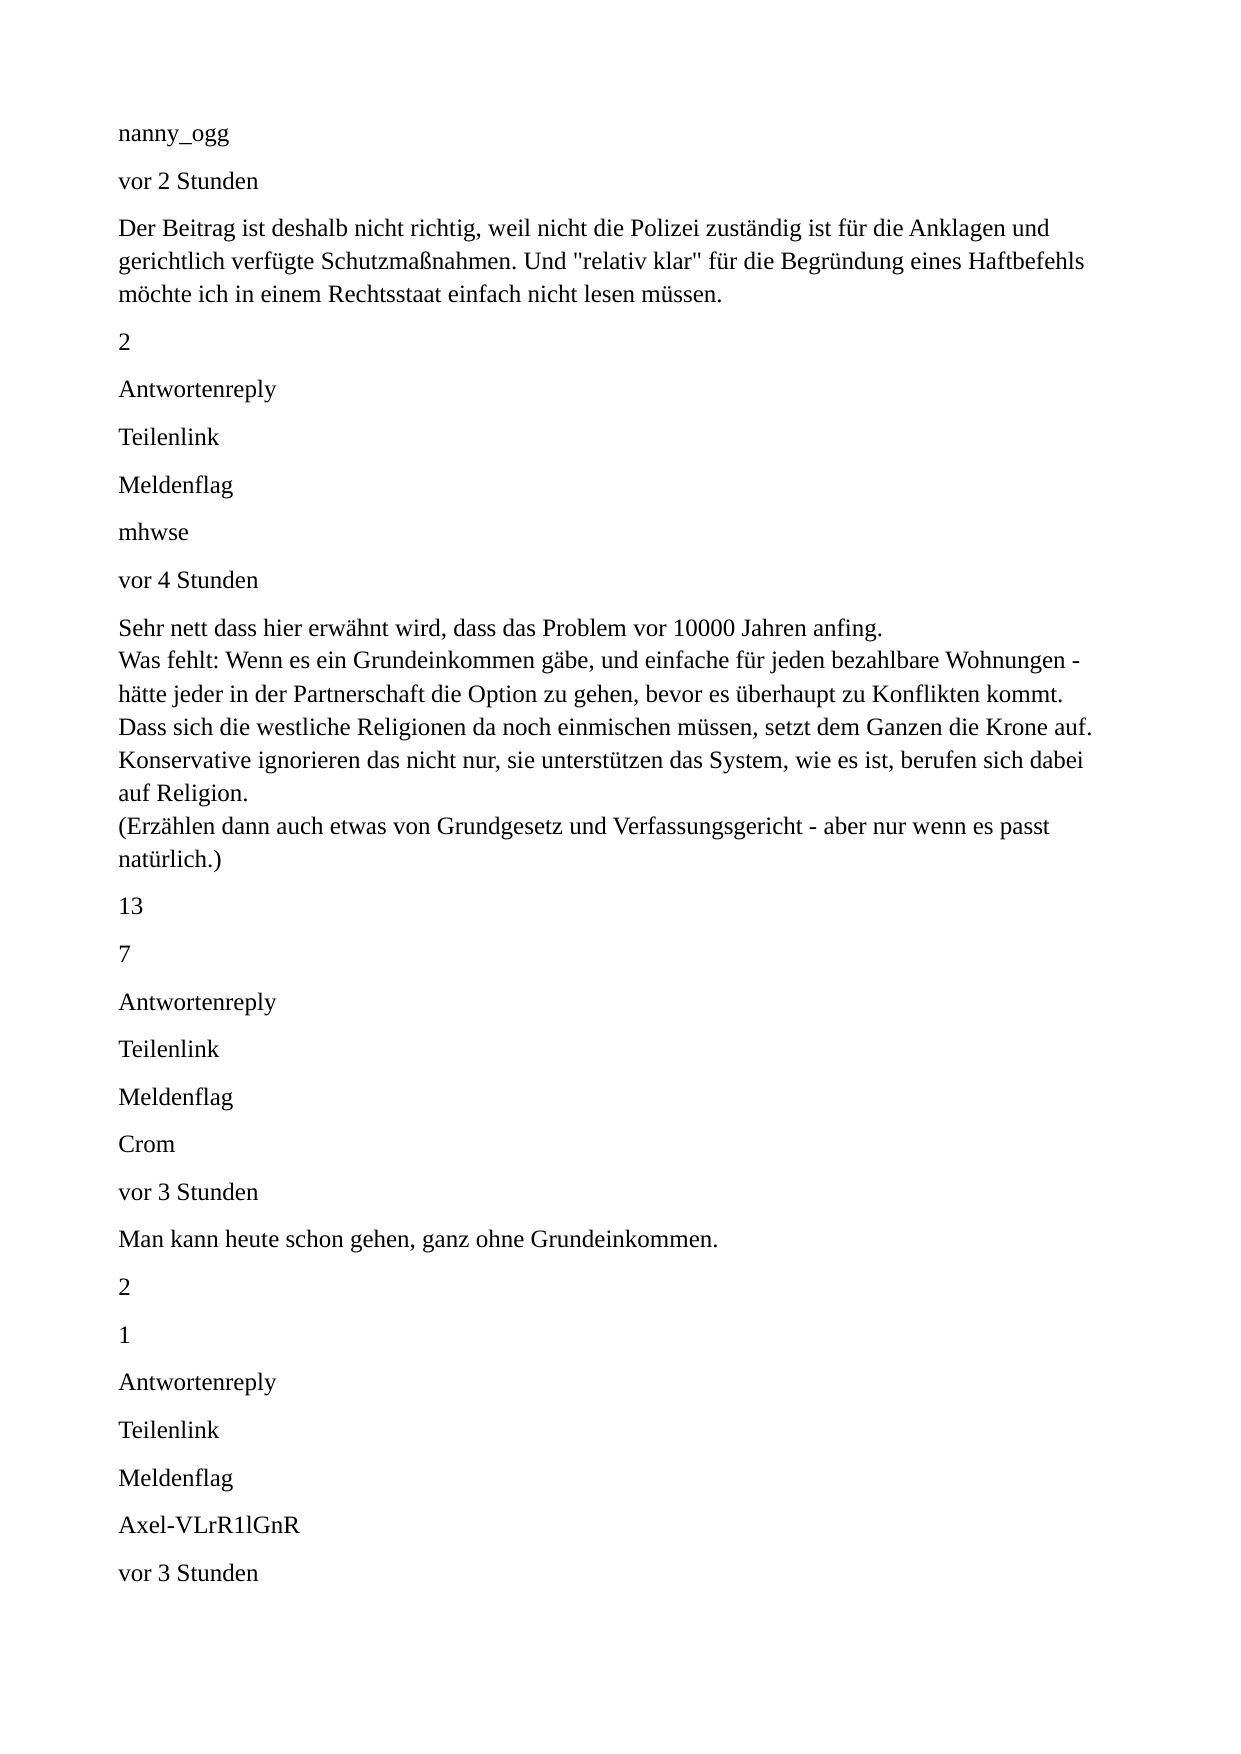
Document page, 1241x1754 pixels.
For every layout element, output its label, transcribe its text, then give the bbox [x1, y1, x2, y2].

text 13 [118, 891, 1122, 920]
text Teilenlink [118, 1415, 1122, 1444]
text Crom [118, 1129, 1122, 1158]
text 2 [118, 1272, 1122, 1301]
text vor 3 Stunden [118, 1177, 1122, 1206]
text 1 [118, 1320, 1122, 1348]
text vor 2 Stunden [118, 166, 1122, 194]
text Man kann heute schon gehen, ganz ohne Grundeinkommen. [118, 1224, 1122, 1253]
text Der Beitrag ist deshalb nicht richtig, weil nicht die Polizei zuständig ist für die Anklagen und gerichtlich verfügte Schutzmaßnahmen. Und "relativ klar" für die Begründung eines Haftbefehls möchte ich in einem Rechtsstaat einfach nicht lesen müssen. [118, 213, 1122, 308]
text vor 4 Stunden [118, 565, 1122, 594]
text mhwse [118, 517, 1122, 546]
text Meldenflag [118, 1463, 1122, 1491]
text 2 [118, 327, 1122, 356]
text Teilenlink [118, 1034, 1122, 1063]
text Meldenflag [118, 1082, 1122, 1111]
text Antwortenreply [118, 987, 1122, 1015]
text 7 [118, 939, 1122, 968]
text vor 3 Stunden [118, 1558, 1122, 1587]
text Antwortenreply [118, 374, 1122, 403]
text Meldenflag [118, 470, 1122, 498]
text Antwortenreply [118, 1367, 1122, 1396]
text Teilenlink [118, 422, 1122, 451]
text Sehr nett dass hier erwähnt wird, dass das Problem vor 10000 Jahren anfing. Was fehlt: Wenn es ein Grundeinkommen gäbe, und einfache für jeden bezahlbare Wohnungen - hätte jeder in der Partnerschaft die Option zu gehen, bevor es überhaupt zu Konflikten kommt. Dass sich die westliche Religionen da noch einmischen müssen, setzt dem Ganzen die Krone auf. Konservative ignorieren das nicht nur, sie unterstützen das System, wie es ist, berufen sich dabei auf Religion. (Erzählen dann auch etwas von Grundgesetz und Verfassungsgericht - aber nur wenn es passt natürlich.) [118, 613, 1122, 872]
text nanny_ogg [118, 118, 1122, 147]
text Axel-VLrR1lGnR [118, 1510, 1122, 1539]
